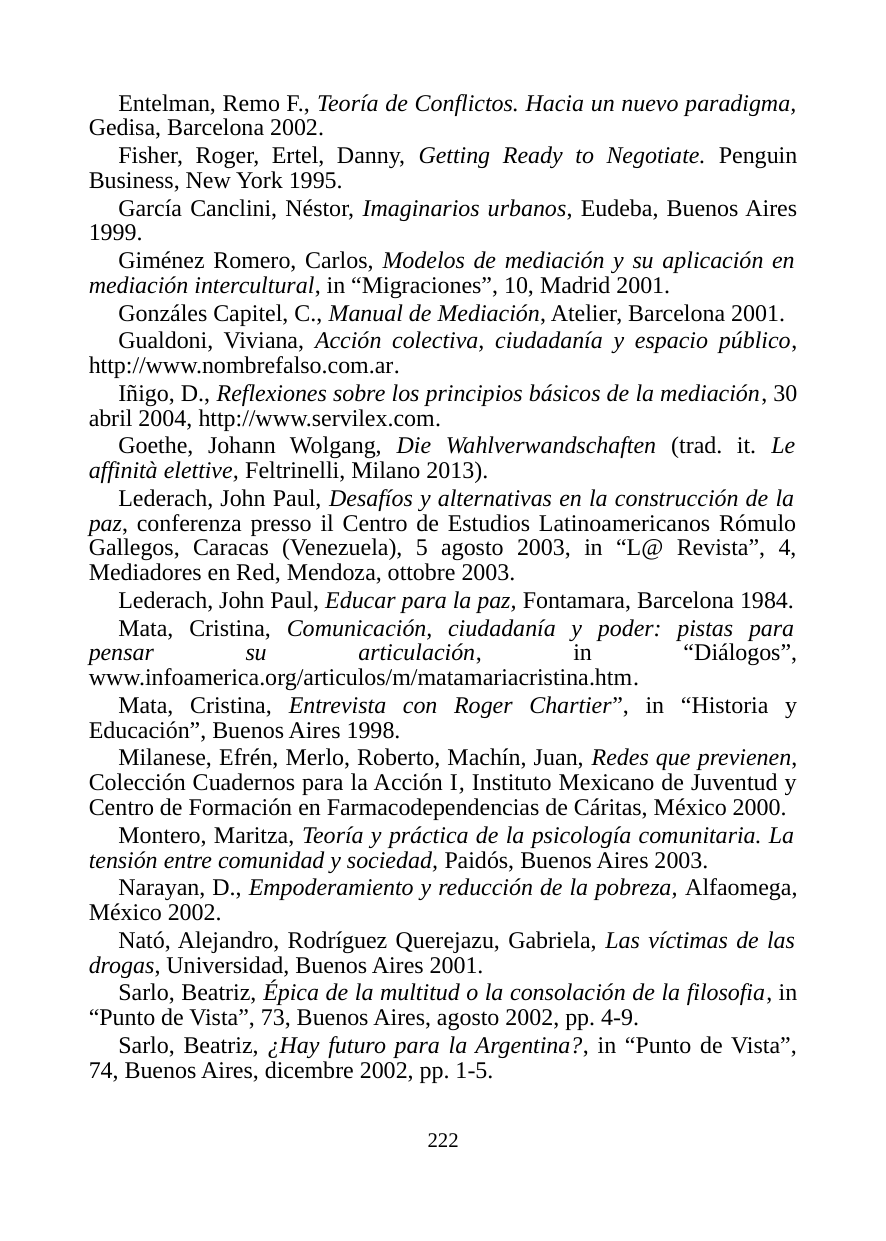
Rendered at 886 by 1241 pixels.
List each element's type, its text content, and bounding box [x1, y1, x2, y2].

text Narayan, D., Empoderamiento y reducción de la pobreza, Alfaomega, México 2002. [88, 873, 797, 926]
text Montero, Maritza, Teoría y práctica de la psicología comunitaria. La tensión entre comunidad y sociedad, Paidós, Buenos Aires 2003. [88, 821, 797, 873]
text Giménez Romero, Carlos, Modelos de mediación y su aplicación en mediación intercultural, in “Migraciones”, 10, Madrid 2001. [88, 246, 797, 298]
text Nató, Alejandro, Rodríguez Querejazu, Gabriela, Las víctimas de las drogas, Universidad, Buenos Aires 2001. [88, 926, 797, 978]
text Fisher, Roger, Ertel, Danny, Getting Ready to Negotiate. Penguin Business, New York 1995. [88, 141, 797, 193]
text Gonzáles Capitel, C., Manual de Mediación, Atelier, Barcelona 2001. [88, 298, 797, 326]
text Milanese, Efrén, Merlo, Roberto, Machín, Juan, Redes que previenen, Colección Cuadernos para la Acción I, Instituto Mexicano de Juventud y Centro de Formación en Farmacodependencias de Cáritas, México 2000. [88, 743, 797, 821]
text Iñigo, D., Reflexiones sobre los principios básicos de la mediación, 30 abril 2004, http://www.servilex.com. [88, 379, 797, 431]
text Goethe, Johann Wolgang, Die Wahlverwandschaften (trad. it. Le affinità elettive, Feltrinelli, Milano 2013). [88, 431, 797, 484]
text Gualdoni, Viviana, Acción colectiva, ciudadanía y espacio público, http://www.nombrefalso.com.ar. [88, 326, 797, 379]
text Sarlo, Beatriz, ¿Hay futuro para la Argentina?, in “Punto de Vista”, 74, Buenos Aires, dicembre 2002, pp. 1-5. [88, 1031, 797, 1083]
text Entelman, Remo F., Teoría de Conflictos. Hacia un nuevo paradigma, Gedisa, Barcelona 2002. [88, 88, 797, 141]
text Mata, Cristina, Entrevista con Roger Chartier”, in “Historia y Educación”, Buenos Aires 1998. [88, 691, 797, 743]
text Sarlo, Beatriz, Épica de la multitud o la consolación de la filosofia, in “Punto de Vista”, 73, Buenos Aires, agosto 2002, pp. 4-9. [88, 978, 797, 1031]
text Lederach, John Paul, Educar para la paz, Fontamara, Barcelona 1984. [88, 586, 797, 613]
text Mata, Cristina, Comunicación, ciudadanía y poder: pistas para pensar su articulación, in “Diálogos”, www.infoamerica.org/articulos/m/matamariacristina.htm. [88, 613, 797, 691]
text García Canclini, Néstor, Imaginarios urbanos, Eudeba, Buenos Aires 1999. [88, 193, 797, 246]
text Lederach, John Paul, Desafíos y alternativas en la construcción de la paz, conferenza presso il Centro de Estudios Latinoamericanos Rómulo Gallegos, Caracas (Venezuela), 5 agosto 2003, in “L@ Revista”, 4, Mediadores en Red, Mendoza, ottobre 2003. [88, 484, 797, 586]
